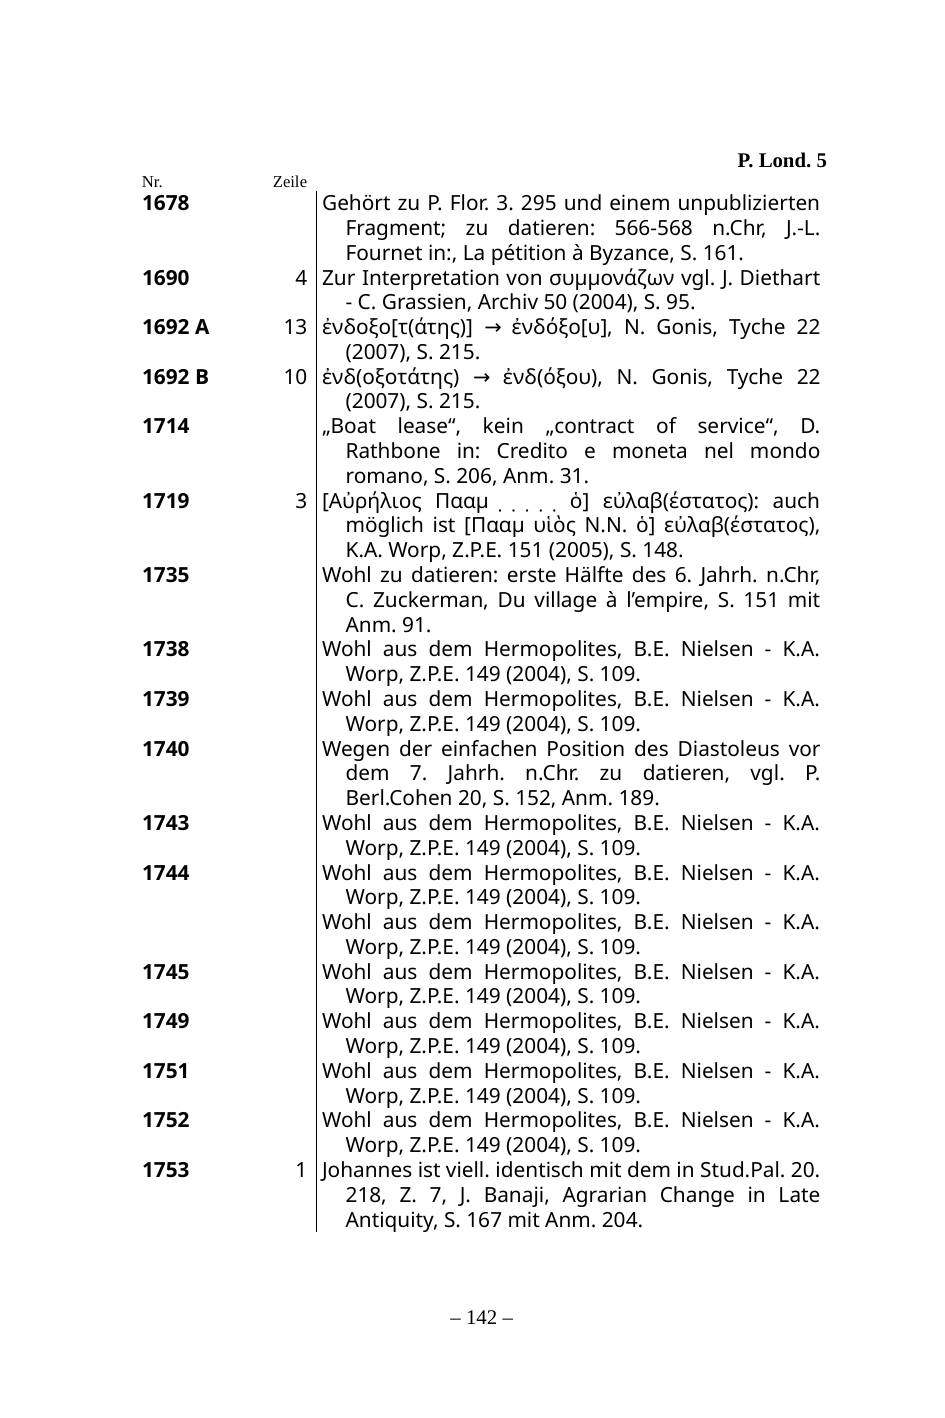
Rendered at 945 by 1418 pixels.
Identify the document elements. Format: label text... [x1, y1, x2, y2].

table_cell 1714 [136, 414, 316, 488]
table_cell 1749 [136, 1009, 316, 1058]
table_cell 13 [224, 315, 316, 364]
table_cell 1690 [136, 265, 224, 315]
table_cell 3 [224, 488, 316, 563]
table_cell 1740 [136, 736, 316, 811]
table_cell Wohl aus dem Hermopolites, B.E. Nielsen - K.A. Worp, Z.P.E. 149 (2004), S. 109. [317, 687, 827, 736]
table_cell 1738 [136, 637, 316, 687]
table_cell 1745 [136, 959, 316, 1009]
table_cell 1743 [136, 811, 316, 860]
table_cell 1751 [136, 1059, 316, 1108]
table_cell Zur Interpretation von συμμονάζων vgl. J. Diethart - C. Grassien, Archiv 50 (2004), S. 95. [317, 265, 827, 315]
table_cell 1 [224, 1158, 316, 1232]
table_cell 1735 [136, 563, 316, 637]
table_cell ἐνδ(οξοτάτης) → ἐνδ(όξου), N. Gonis, Tyche 22 (2007), S. 215. [317, 364, 827, 414]
table_cell Gehört zu P. Flor. 3. 295 und einem unpublizierten Fragment; zu datieren: 566-568 n.Chr, J.-L. Fournet in:, La pétition à Byzance, S. 161. [317, 191, 827, 265]
table_cell Johannes ist viell. identisch mit dem in Stud.Pal. 20. 218, Z. 7, J. Banaji, Agrarian Change in Late Antiquity, S. 167 mit Anm. 204. [317, 1158, 827, 1232]
table_cell 1752 [136, 1108, 316, 1158]
table_cell „Boat lease“, kein „contract of service“, D. Rathbone in: Credito e moneta nel mondo romano, S. 206, Anm. 31. [317, 414, 827, 488]
table_cell Wohl aus dem Hermopolites, B.E. Nielsen - K.A. Worp, Z.P.E. 149 (2004), S. 109. [317, 910, 827, 959]
table_cell 10 [224, 364, 316, 414]
table_cell Wohl aus dem Hermopolites, B.E. Nielsen - K.A. Worp, Z.P.E. 149 (2004), S. 109. [317, 1059, 827, 1108]
table_cell 1692 B [136, 364, 224, 414]
table_cell Wohl zu datieren: erste Hälfte des 6. Jahrh. n.Chr, C. Zuckerman, Du village à l’empire, S. 151 mit Anm. 91. [317, 563, 827, 637]
table_cell 1739 [136, 687, 316, 736]
table_cell Wohl aus dem Hermopolites, B.E. Nielsen - K.A. Worp, Z.P.E. 149 (2004), S. 109. [317, 1009, 827, 1058]
table_cell Wegen der einfachen Position des Diastoleus vor dem 7. Jahrh. n.Chr. zu datieren, vgl. P. Berl.Cohen 20, S. 152, Anm. 189. [317, 736, 827, 811]
table_cell ἐνδοξο[τ(άτης)] → ἐνδόξο[υ], N. Gonis, Tyche 22 (2007), S. 215. [317, 315, 827, 364]
table_cell Wohl aus dem Hermopolites, B.E. Nielsen - K.A. Worp, Z.P.E. 149 (2004), S. 109. [317, 811, 827, 860]
table_cell 1753 [136, 1158, 224, 1232]
table_cell Wohl aus dem Hermopolites, B.E. Nielsen - K.A. Worp, Z.P.E. 149 (2004), S. 109. [317, 860, 827, 910]
table_cell Wohl aus dem Hermopolites, B.E. Nielsen - K.A. Worp, Z.P.E. 149 (2004), S. 109. [317, 1108, 827, 1158]
table_cell 4 [224, 265, 316, 315]
table_cell 1744 [136, 860, 316, 910]
table_cell [Αὐρήλιος Πααμ ̣ ̣ ̣ ̣ ̣ ὁ] εὐλαβ(έστατος): auch möglich ist [Πααμ υἱὸς Ν.Ν. ὁ] εὐλαβ(έστατος), K.A. Worp, Z.P.E. 151 (2005), S. 148. [317, 488, 827, 563]
table_cell 1692 A [136, 315, 224, 364]
table_cell 1678 [136, 191, 316, 265]
table_cell Wohl aus dem Hermopolites, B.E. Nielsen - K.A. Worp, Z.P.E. 149 (2004), S. 109. [317, 637, 827, 687]
table_cell 1719 [136, 488, 224, 563]
table_cell [136, 910, 316, 959]
table_cell Wohl aus dem Hermopolites, B.E. Nielsen - K.A. Worp, Z.P.E. 149 (2004), S. 109. [317, 959, 827, 1009]
